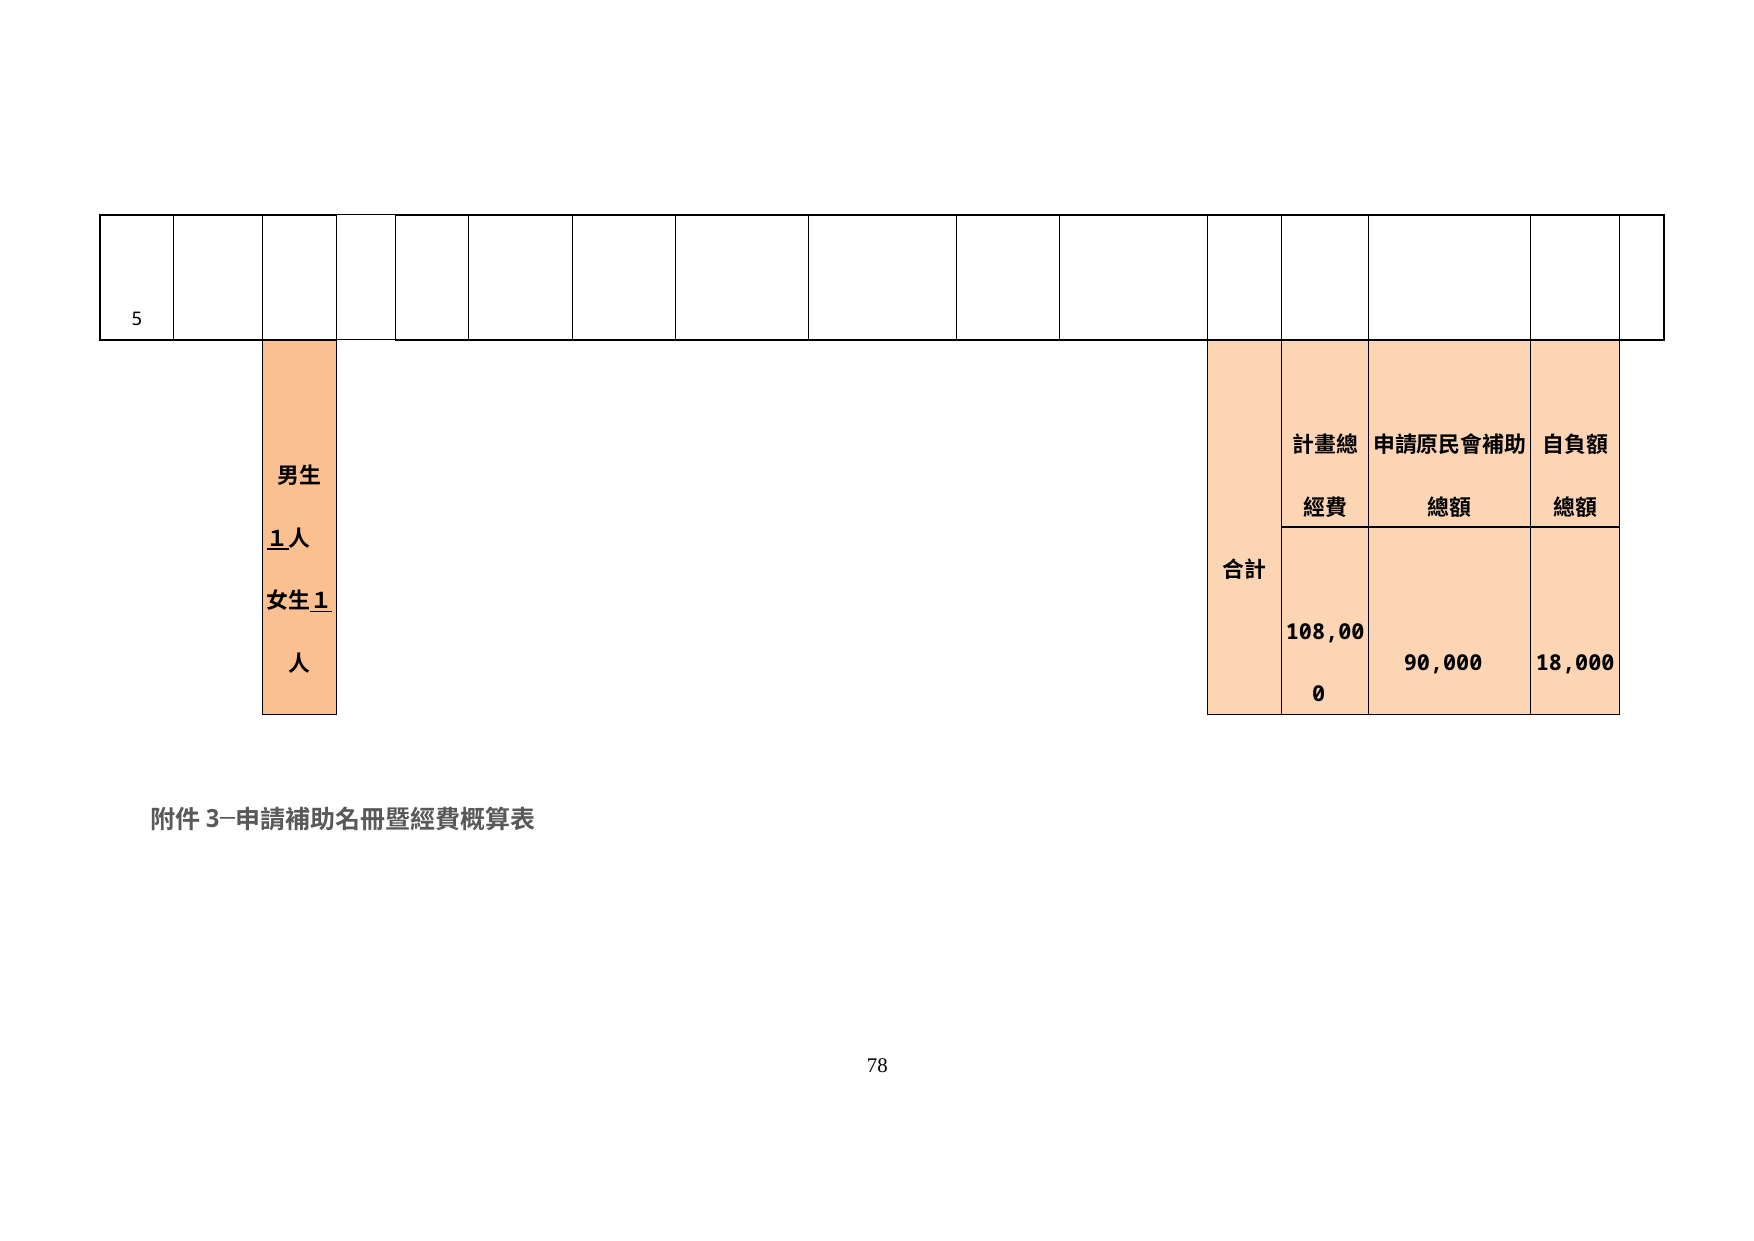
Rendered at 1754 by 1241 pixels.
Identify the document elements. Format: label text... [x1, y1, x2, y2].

table_cell [100, 526, 174, 714]
table_cell [263, 216, 336, 339]
table_cell [1060, 216, 1207, 339]
table_cell 合計 [1208, 341, 1281, 714]
table_cell [1620, 341, 1664, 526]
table_cell [1208, 216, 1281, 339]
table_cell [809, 341, 956, 526]
table_cell [395, 341, 469, 526]
table_cell [676, 341, 808, 526]
table_cell [676, 216, 808, 339]
table_cell [337, 340, 395, 526]
table_cell 108,000 [1282, 528, 1368, 714]
table_cell 申請原民會補助總額 [1369, 341, 1530, 526]
table_cell [174, 341, 262, 526]
table_cell [1531, 216, 1619, 339]
table_cell [100, 341, 174, 526]
table_cell [1664, 526, 1668, 714]
table_cell 90,000 [1369, 528, 1530, 714]
table_cell [1060, 341, 1207, 526]
table_cell [1060, 526, 1207, 714]
table_cell [809, 526, 956, 714]
table_cell [1620, 216, 1663, 339]
table_cell [337, 215, 395, 339]
table_cell 18,000 [1531, 528, 1619, 714]
table_cell [1620, 526, 1664, 714]
table_cell [957, 216, 1059, 339]
table_cell [337, 526, 395, 714]
table_cell [572, 341, 676, 526]
table_cell [809, 216, 956, 339]
table_cell 5 [101, 216, 173, 339]
table_cell [956, 526, 1059, 714]
table_cell [956, 341, 1059, 526]
table_cell [1282, 216, 1368, 339]
table_cell 男生 １人 女生１人 [263, 341, 336, 714]
text 附件3─申請補助名冊暨經費概算表 [150, 776, 1604, 839]
table_cell [174, 526, 262, 714]
table_cell [1664, 339, 1668, 526]
table_cell 自負額總額 [1531, 341, 1619, 526]
table_cell [676, 526, 808, 714]
table_cell [469, 216, 572, 339]
table_cell [572, 526, 676, 714]
table_cell [174, 216, 262, 339]
table_cell [573, 216, 675, 339]
table_cell [469, 341, 572, 526]
table_cell 計畫總經費 [1282, 341, 1368, 526]
table_cell [1369, 216, 1530, 339]
table_cell [396, 216, 468, 339]
table_cell [395, 526, 469, 714]
table_cell [469, 526, 572, 714]
